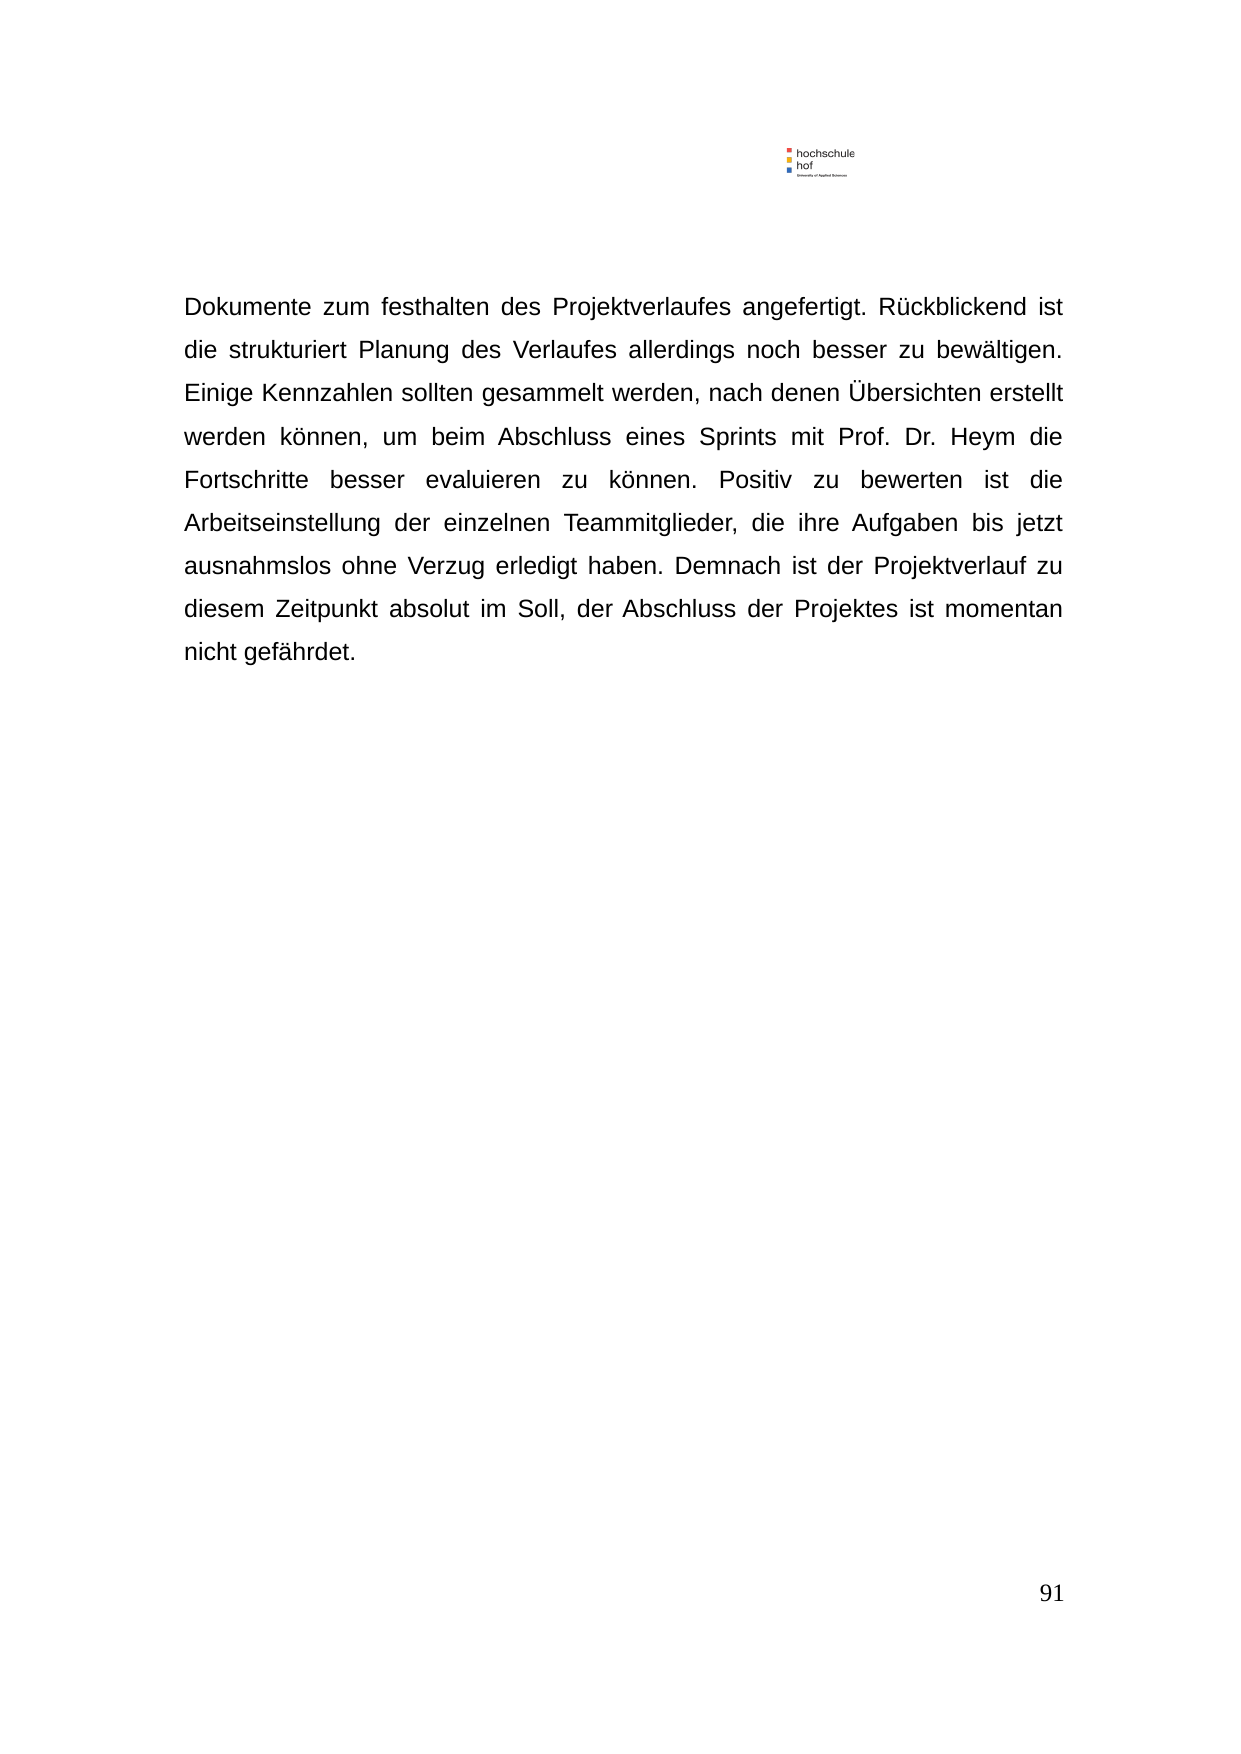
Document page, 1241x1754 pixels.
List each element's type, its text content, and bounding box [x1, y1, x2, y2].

picture [786, 148, 855, 177]
text Dokumente zum festhalten des Projektverlaufes angefertigt. Rückblickend ist die strukturiert Planung des Verlaufes allerdings noch besser zu bewältigen. Einige Kennzahlen sollten gesammelt werden, nach denen Übersichten erstellt werden können, um beim Abschluss eines Sprints mit Prof. Dr. Heym die Fortschritte besser evaluieren zu können. Positiv zu bewerten ist die Arbeitseinstellung der einzelnen Teammitglieder, die ihre Aufgaben bis jetzt ausnahmslos ohne Verzug erledigt haben. Demnach ist der Projektverlauf zu diesem Zeitpunkt absolut im Soll, der Abschluss der Projektes ist momentan nicht gefährdet. [184, 292, 1064, 666]
